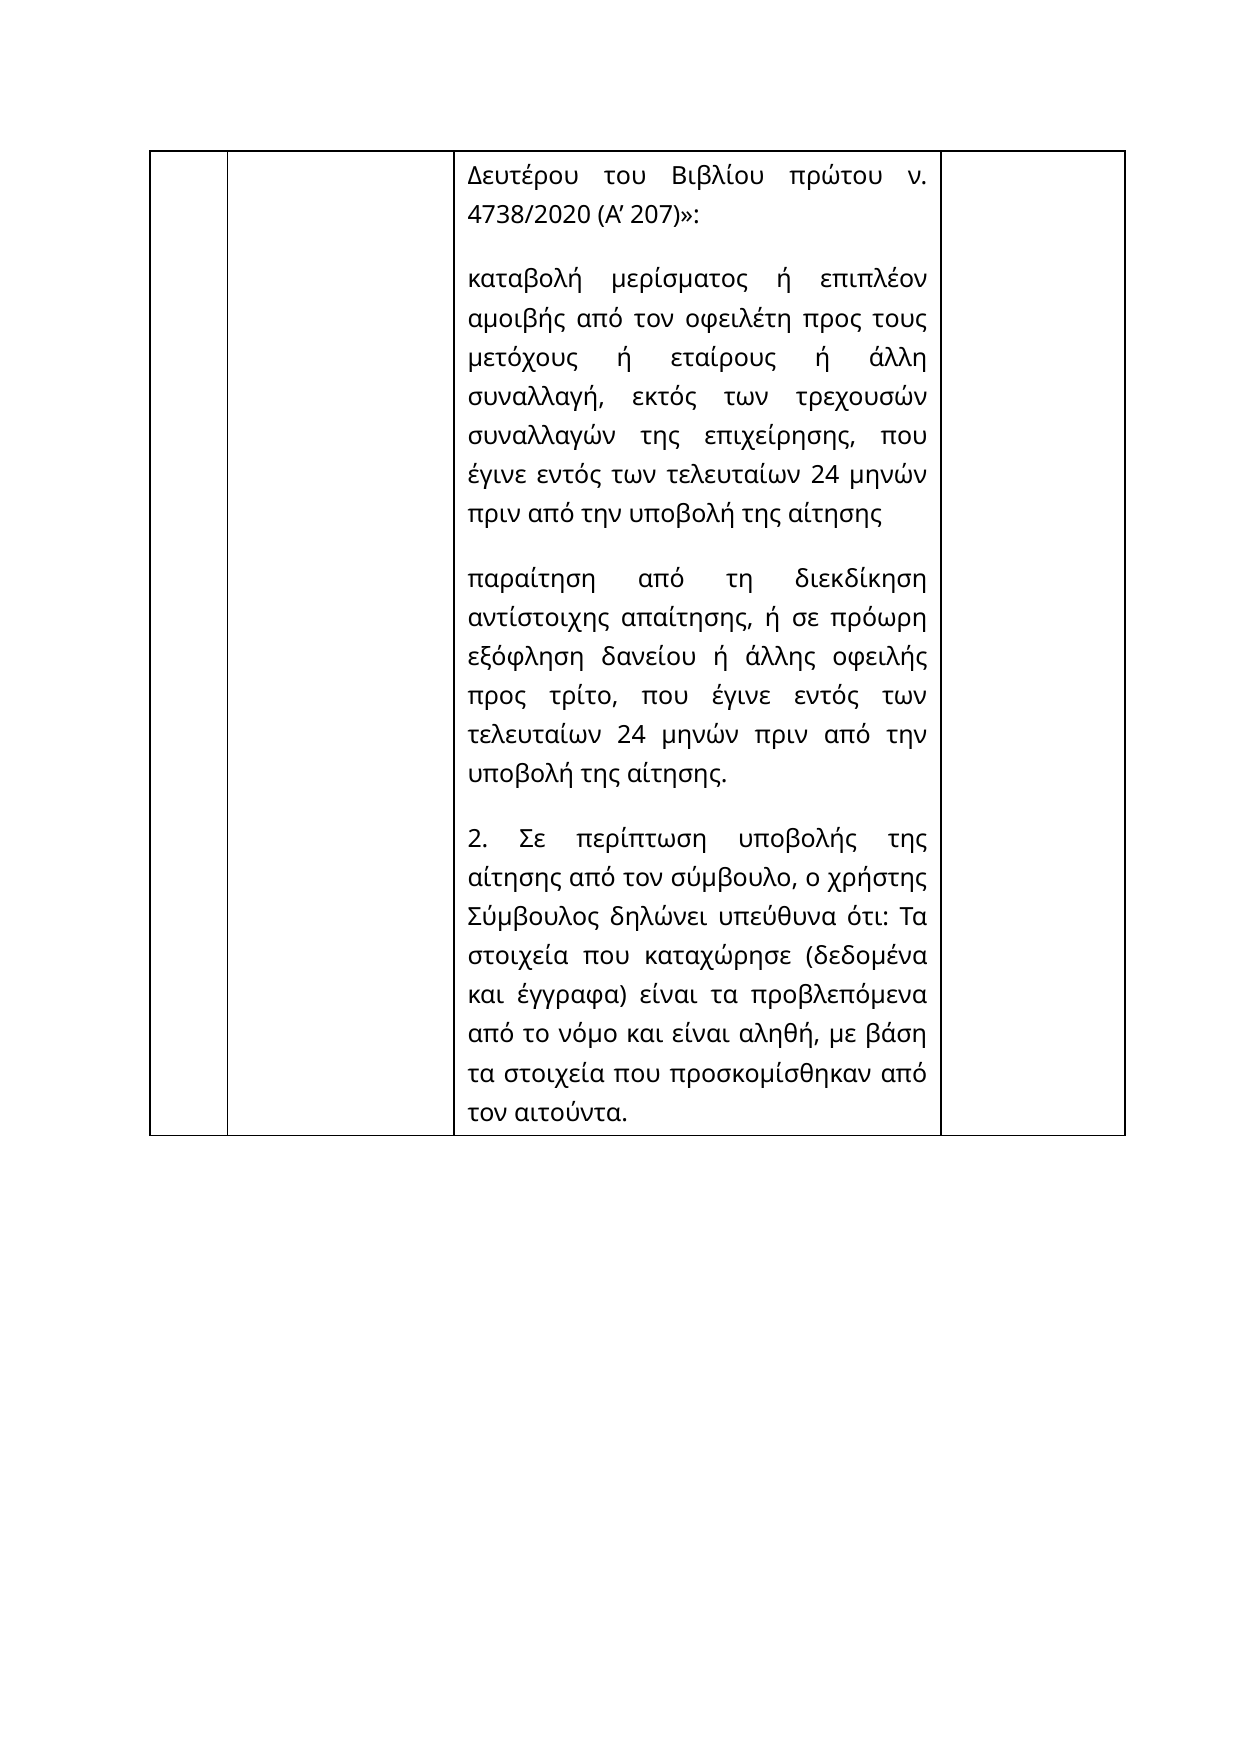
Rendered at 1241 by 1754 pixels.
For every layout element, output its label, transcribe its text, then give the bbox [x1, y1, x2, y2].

table_cell Δευτέρου του Βιβλίου πρώτου ν. 4738/2020 (Α’ 207)»: καταβολή μερίσματος ή επιπλέον αμοιβής από τον οφειλέτη προς τους μετόχους ή εταίρους ή άλλη συναλλαγή, εκτός των τρεχουσών συναλλαγών της επιχείρησης, που έγινε εντός των τελευταίων 24 μηνών πριν από την υποβολή της αίτησης παραίτηση από τη διεκδίκηση αντίστοιχης απαίτησης, ή σε πρόωρη εξόφληση δανείου ή άλλης οφειλής προς τρίτο, που έγινε εντός των τελευταίων 24 μηνών πριν από την υποβολή της αίτησης. 2. Σε περίπτωση υποβολής της αίτησης από τον σύμβουλο, ο χρήστης Σύμβουλος δηλώνει υπεύθυνα ότι: Τα στοιχεία που καταχώρησε (δεδομένα και έγγραφα) είναι τα προβλεπόμενα από το νόμο και είναι αληθή, με βάση τα στοιχεία που προσκομίσθηκαν από τον αιτούντα. [455, 152, 940, 1135]
table_cell [228, 152, 453, 1135]
table_cell [942, 152, 1124, 1135]
table_cell [151, 152, 227, 1135]
